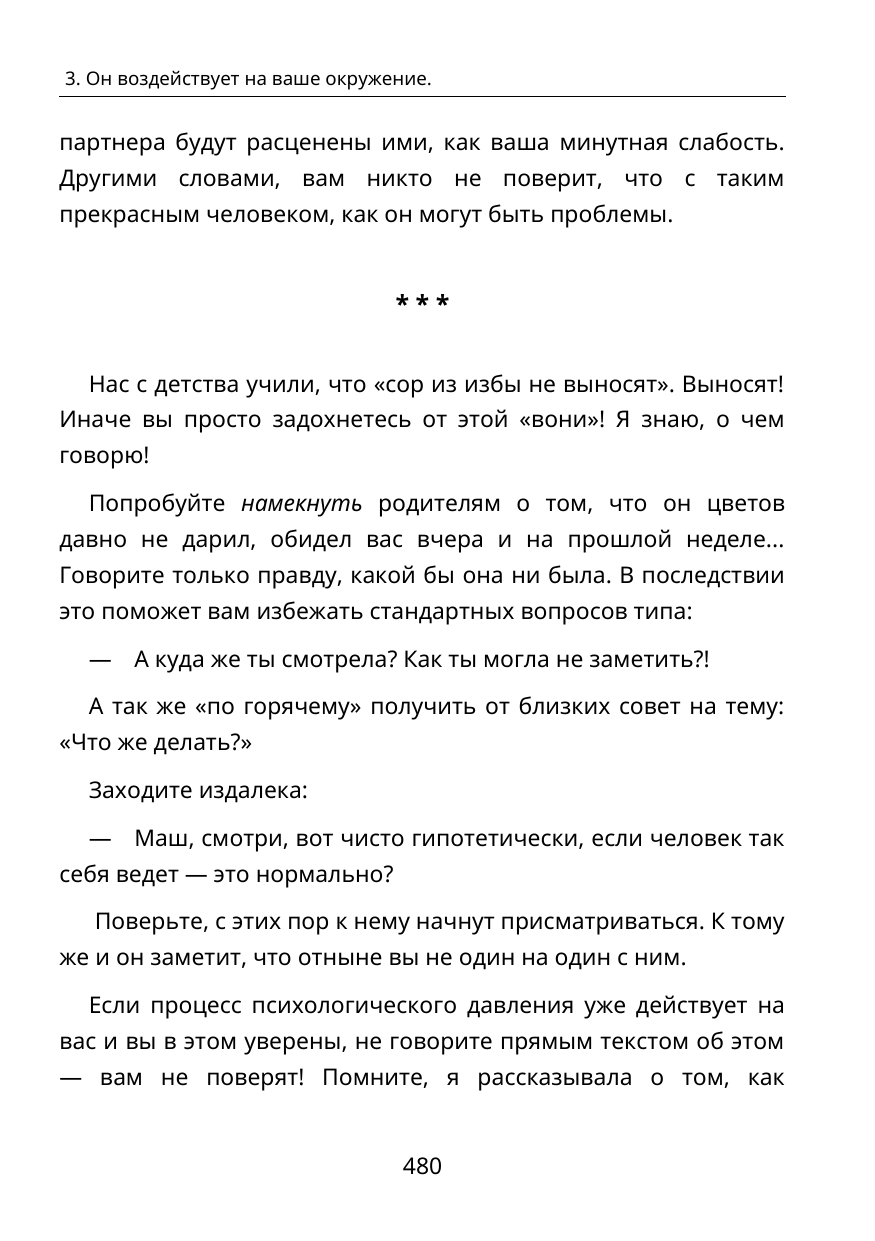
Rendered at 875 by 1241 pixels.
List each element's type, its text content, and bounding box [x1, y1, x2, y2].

text А так же «по горячему» получить от близких совет на тему: «Что же делать?» [59, 690, 786, 757]
subtitle * * * [59, 287, 786, 321]
text партнера будут расценены ими, как ваша минутная слабость. Другими словами, вам никто не поверит, что с таким прекрасным человеком, как он могут быть проблемы. [59, 126, 786, 229]
text Попробуйте намекнуть родителям о том, что он цветов давно не дарил, обидел вас вчера и на прошлой неделе... Говорите только правду, какой бы она ни была. В последствии это поможет вам избежать стандартных вопросов типа: [59, 487, 786, 626]
text Нас с детства учили, что «сор из избы не выносят». Выносят! Иначе вы просто задохнетесь от этой «вони»! Я знаю, о чем говорю! [59, 367, 786, 471]
text Заходите издалека: [59, 774, 786, 805]
list А куда же ты смотрела? Как ты могла не заметить?! [59, 643, 786, 674]
list Маш, смотри, вот чисто гипотетически, если человек так себя ведет — это нормально? [59, 822, 786, 889]
text Если процесс психологического давления уже действует на вас и вы в этом уверены, не говорите прямым текстом об этом — вам не поверят! Помните, я рассказывала о том, как [59, 989, 786, 1092]
text Поверьте, с этих пор к нему начнут присматриваться. К тому же и он заметит, что отныне вы не один на один с ним. [59, 905, 786, 972]
